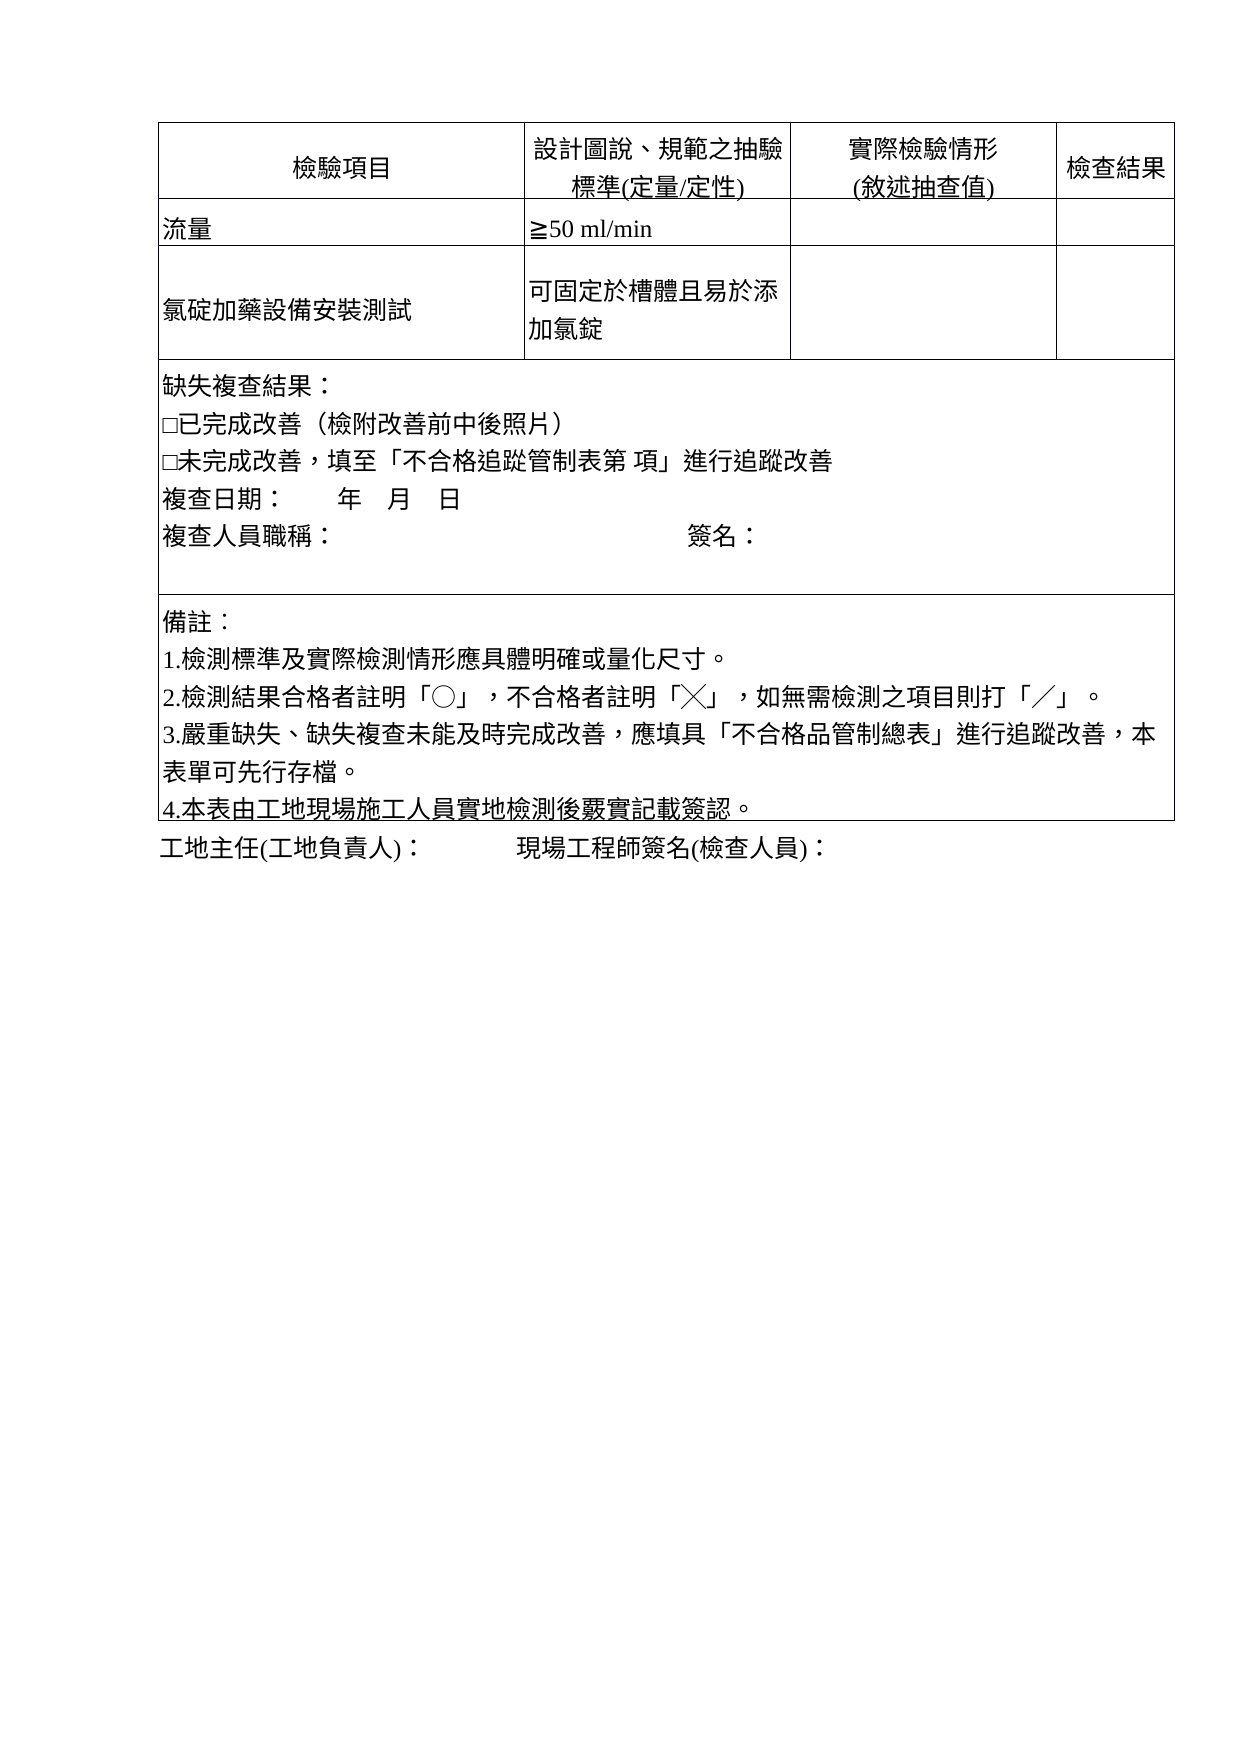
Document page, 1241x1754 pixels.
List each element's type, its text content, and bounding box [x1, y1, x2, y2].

table_cell ≧50 ml/min [525, 199, 790, 245]
table_cell 實際檢驗情形 (敘述抽查值) [791, 123, 1056, 198]
table_cell 氯碇加藥設備安裝測試 [159, 246, 524, 359]
table_cell 檢查結果 [1057, 123, 1174, 198]
table_cell [1057, 199, 1174, 245]
table_cell [791, 246, 1056, 359]
table_cell 備註︰ 1.檢測標準及實際檢測情形應具體明確或量化尺寸。 2.檢測結果合格者註明「○」，不合格者註明「╳」，如無需檢測之項目則打「／」。 3.嚴重缺失、缺失複查未能及時完成改善，應填具「不合格品管制總表」進行追蹤改善，本表單可先行存檔。 4.本表由工地現場施工人員實地檢測後覈實記載簽認。 [159, 595, 1174, 820]
text 工地主任(工地負責人)： 現場工程師簽名(檢查人員)： [159, 821, 1081, 859]
table_cell 可固定於槽體且易於添加氯錠 [525, 246, 790, 359]
table_cell [1057, 246, 1174, 359]
table_cell [791, 199, 1056, 245]
table_cell 流量 [159, 199, 524, 245]
table_cell 設計圖說、規範之抽驗標準(定量/定性) [525, 123, 790, 198]
table_cell 缺失複查結果： □已完成改善（檢附改善前中後照片） □未完成改善，填至「不合格追踨管制表第 項」進行追蹤改善 複查日期： 年 月 日 複查人員職稱： 簽名： [159, 360, 1174, 594]
table_cell 檢驗項目 [159, 123, 524, 198]
